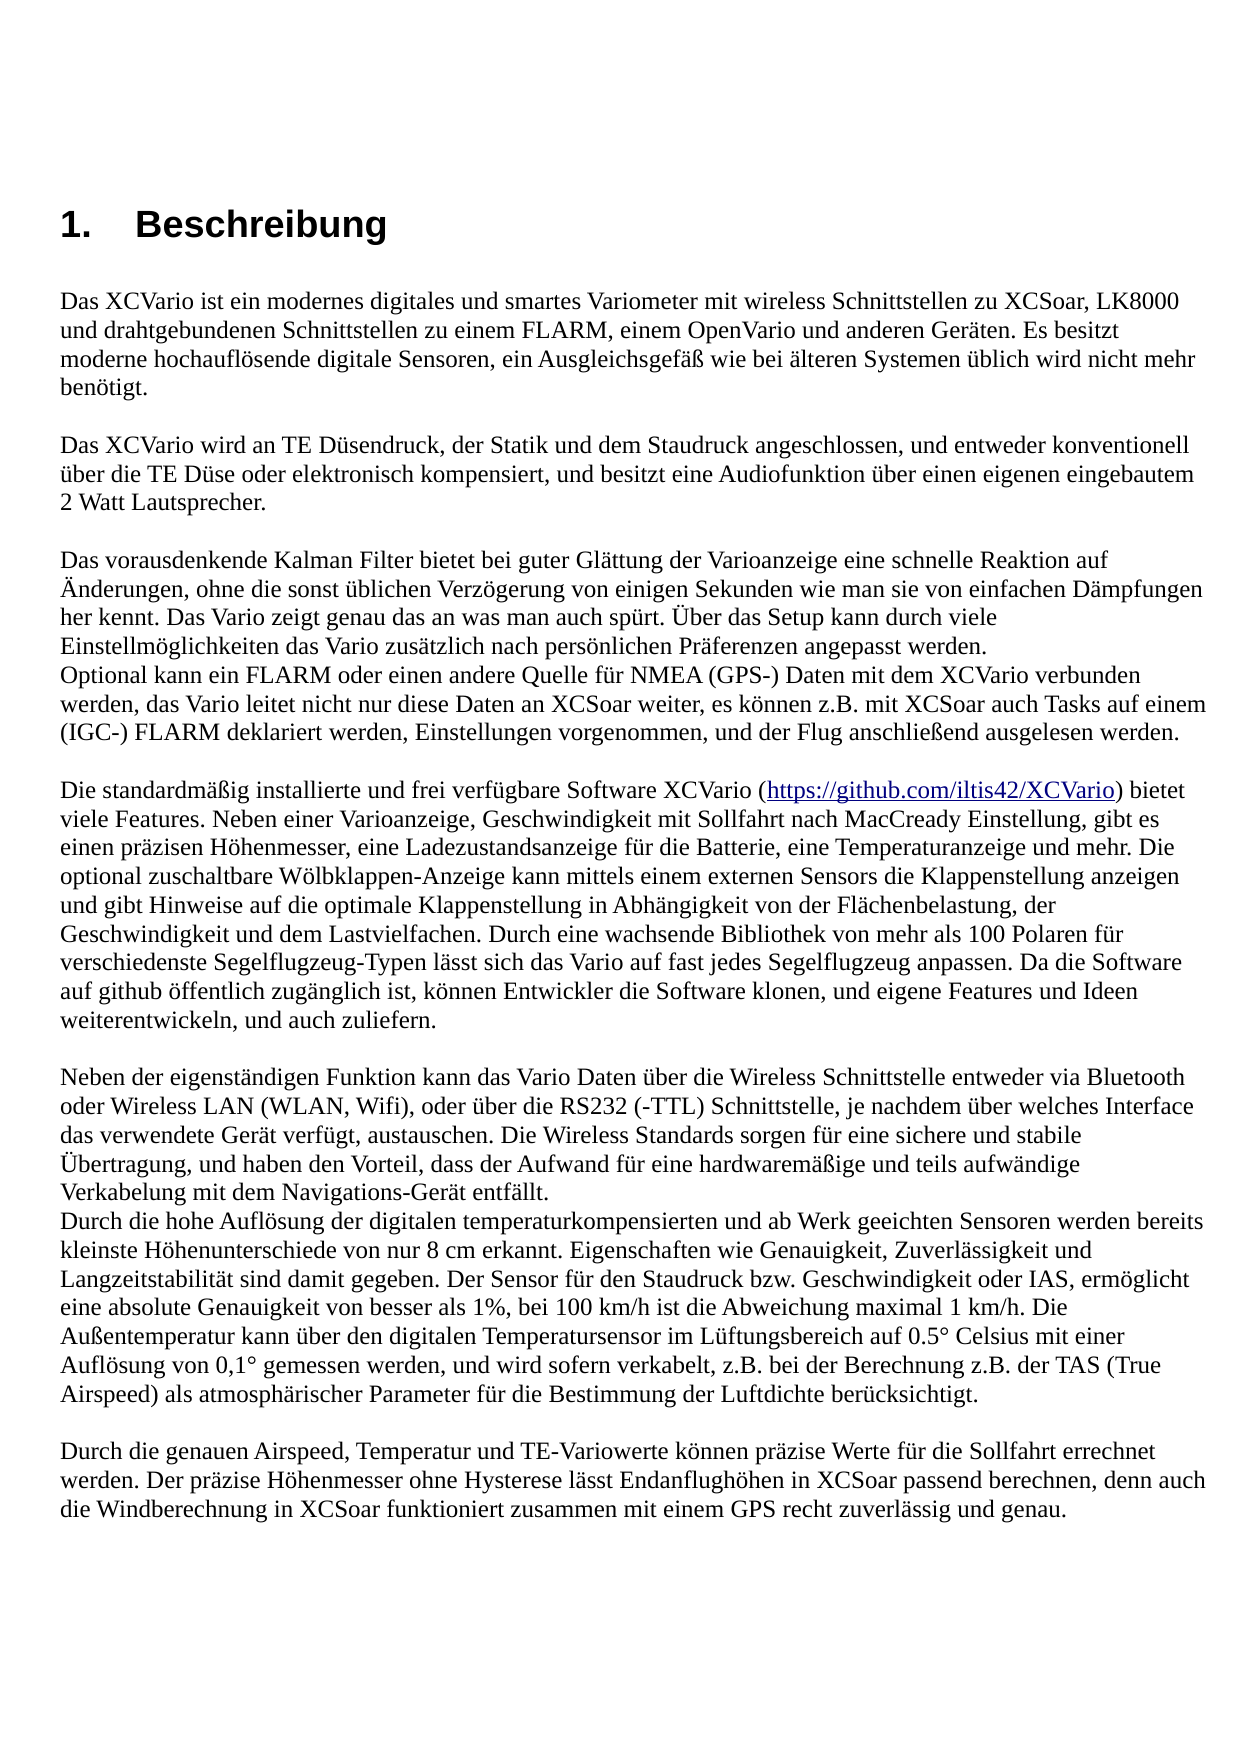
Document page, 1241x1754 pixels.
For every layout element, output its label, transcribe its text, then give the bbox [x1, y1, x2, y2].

text Das XCVario wird an TE Düsendruck, der Statik und dem Staudruck angeschlossen, und entweder konventionell über die TE Düse oder elektronisch kompensiert, und besitzt eine Audiofunktion über einen eigenen eingebautem 2 Watt Lautsprecher. [60, 430, 1207, 516]
text Das XCVario ist ein modernes digitales und smartes Variometer mit wireless Schnittstellen zu XCSoar, LK8000 und drahtgebundenen Schnittstellen zu einem FLARM, einem OpenVario und anderen Geräten. Es besitzt moderne hochauflösende digitale Sensoren, ein Ausgleichsgefäß wie bei älteren Systemen üblich wird nicht mehr benötigt. [60, 286, 1207, 401]
text Neben der eigenständigen Funktion kann das Vario Daten über die Wireless Schnittstelle entweder via Bluetooth oder Wireless LAN (WLAN, Wifi), oder über die RS232 (-TTL) Schnittstelle, je nachdem über welches Interface das verwendete Gerät verfügt, austauschen. Die Wireless Standards sorgen für eine sichere und stabile Übertragung, und haben den Vorteil, dass der Aufwand für eine hardwaremäßige und teils aufwändige Verkabelung mit dem Navigations-Gerät entfällt. [60, 1062, 1207, 1206]
text Durch die genauen Airspeed, Temperatur und TE-Variowerte können präzise Werte für die Sollfahrt errechnet werden. Der präzise Höhenmesser ohne Hysterese lässt Endanflughöhen in XCSoar passend berechnen, denn auch die Windberechnung in XCSoar funktioniert zusammen mit einem GPS recht zuverlässig und genau. [60, 1436, 1207, 1522]
text Optional kann ein FLARM oder einen andere Quelle für NMEA (GPS-) Daten mit dem XCVario verbunden werden, das Vario leitet nicht nur diese Daten an XCSoar weiter, es können z.B. mit XCSoar auch Tasks auf einem (IGC-) FLARM deklariert werden, Einstellungen vorgenommen, und der Flug anschließend ausgelesen werden. [60, 660, 1207, 746]
text Durch die hohe Auflösung der digitalen temperaturkompensierten und ab Werk geeichten Sensoren werden bereits kleinste Höhenunterschiede von nur 8 cm erkannt. Eigenschaften wie Genauigkeit, Zuverlässigkeit und Langzeitstabilität sind damit gegeben. Der Sensor für den Staudruck bzw. Geschwindigkeit oder IAS, ermöglicht eine absolute Genauigkeit von besser als 1%, bei 100 km/h ist die Abweichung maximal 1 km/h. Die Außentemperatur kann über den digitalen Temperatursensor im Lüftungsbereich auf 0.5° Celsius mit einer Auflösung von 0,1° gemessen werden, und wird sofern verkabelt, z.B. bei der Berechnung z.B. der TAS (True Airspeed) als atmosphärischer Parameter für die Bestimmung der Luftdichte berücksichtigt. [60, 1206, 1207, 1407]
subtitle Beschreibung [60, 201, 1207, 245]
text Das vorausdenkende Kalman Filter bietet bei guter Glättung der Varioanzeige eine schnelle Reaktion auf Änderungen, ohne die sonst üblichen Verzögerung von einigen Sekunden wie man sie von einfachen Dämpfungen her kennt. Das Vario zeigt genau das an was man auch spürt. Über das Setup kann durch viele Einstellmöglichkeiten das Vario zusätzlich nach persönlichen Präferenzen angepasst werden. [60, 545, 1207, 660]
text Die standardmäßig installierte und frei verfügbare Software XCVario (https://github.com/iltis42/XCVario) bietet viele Features. Neben einer Varioanzeige, Geschwindigkeit mit Sollfahrt nach MacCready Einstellung, gibt es einen präzisen Höhenmesser, eine Ladezustandsanzeige für die Batterie, eine Temperaturanzeige und mehr. Die optional zuschaltbare Wölbklappen-Anzeige kann mittels einem externen Sensors die Klappenstellung anzeigen und gibt Hinweise auf die optimale Klappenstellung in Abhängigkeit von der Flächenbelastung, der Geschwindigkeit und dem Lastvielfachen. Durch eine wachsende Bibliothek von mehr als 100 Polaren für verschiedenste Segelflugzeug-Typen lässt sich das Vario auf fast jedes Segelflugzeug anpassen. Da die Software auf github öffentlich zugänglich ist, können Entwickler die Software klonen, und eigene Features und Ideen weiterentwickeln, und auch zuliefern. [60, 775, 1207, 1034]
